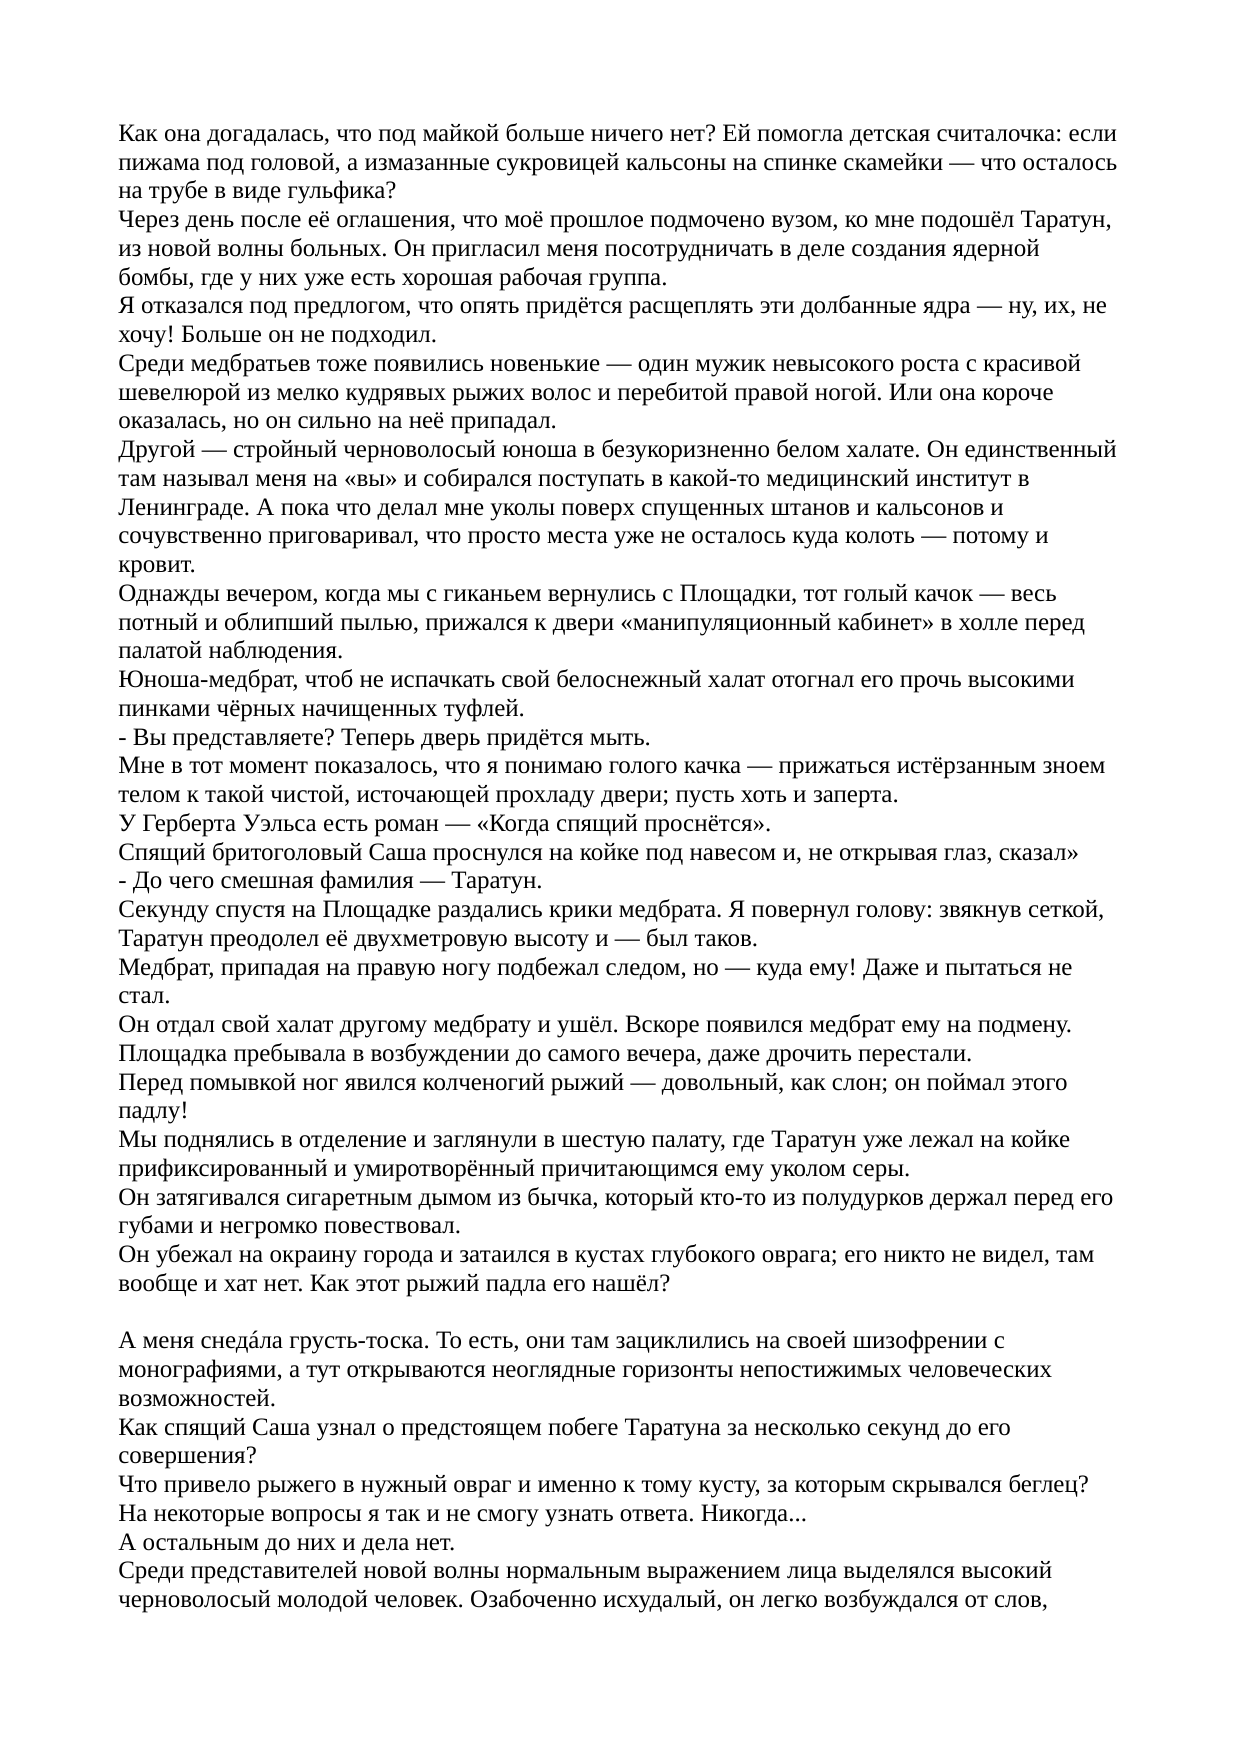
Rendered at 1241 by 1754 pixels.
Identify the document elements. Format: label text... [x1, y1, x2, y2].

text Я отказался под предлогом, что опять придётся расщеплять эти долбанные ядра — ну, их, не хочу! Больше он не подходил. [118, 291, 1122, 348]
text На некоторые вопросы я так и не смогу узнать ответа. Никогда... [118, 1498, 1122, 1527]
text Секунду спустя на Площадке раздались крики медбрата. Я повернул голову: звякнув сеткой, Таратун преодолел её двухметровую высоту и — был таков. [118, 894, 1122, 952]
text Он убежал на окраину города и затаился в кустах глубокого оврага; его никто не видел, там вообще и хат нет. Как этот рыжий падла его нашёл? [118, 1239, 1122, 1297]
text Мы поднялись в отделение и заглянули в шестую палату, где Таратун уже лежал на койке прификсированный и умиротворённый причитающимся ему уколом серы. [118, 1124, 1122, 1182]
text Спящий бритоголовый Саша проснулся на койке под навесом и, не открывая глаз, сказал» [118, 837, 1122, 866]
text - Вы представляете? Теперь дверь придётся мыть. [118, 722, 1122, 751]
text Медбрат, припадая на правую ногу подбежал следом, но — куда ему! Даже и пытаться не стал. [118, 952, 1122, 1009]
text Как спящий Саша узнал о предстоящем побеге Таратуна за несколько секунд до его совершения? [118, 1412, 1122, 1469]
text Площадка пребывала в возбуждении до самого вечера, даже дрочить перестали. [118, 1038, 1122, 1067]
text Другой — стройный черноволосый юноша в безукоризненно белом халате. Он единственный там называл меня на «вы» и собирался поступать в какой-то медицинский институт в Ленинграде. А пока что делал мне уколы поверх спущенных штанов и кальсонов и сочувственно приговаривал, что просто места уже не осталось куда колоть — потому и кровит. [118, 434, 1122, 578]
text Через день после её оглашения, что моё прошлое подмочено вузом, ко мне подошёл Таратун, из новой волны больных. Он пригласил меня посотрудничать в деле создания ядерной бомбы, где у них уже есть хорошая рабочая группа. [118, 204, 1122, 291]
text Он отдал свой халат другому медбрату и ушёл. Вскоре появился медбрат ему на подмену. [118, 1009, 1122, 1038]
text Юноша-медбрат, чтоб не испачкать свой белоснежный халат отогнал его прочь высокими пинками чёрных начищенных туфлей. [118, 664, 1122, 722]
text Он затягивался сигаретным дымом из бычка, который кто-то из полудурков держал перед его губами и негромко повествовал. [118, 1182, 1122, 1239]
text А меня снедáла грусть-тоска. То есть, они там зациклились на своей шизофрении с монографиями, а тут открываются неоглядные горизонты непостижимых человеческих возможностей. [118, 1326, 1122, 1412]
text - До чего смешная фамилия — Таратун. [118, 866, 1122, 894]
text А остальным до них и дела нет. [118, 1527, 1122, 1556]
text Среди представителей новой волны нормальным выражением лица выделялся высокий черноволосый молодой человек. Озабоченно исхудалый, он легко возбуждался от слов, [118, 1556, 1122, 1613]
text Как она догадалась, что под майкой больше ничего нет? Ей помогла детская считалочка: если пижама под головой, а измазанные сукровицей кальсоны на спинке скамейки — что осталось на трубе в виде гульфика? [118, 118, 1122, 204]
text Мне в тот момент показалось, что я понимаю голого качка — прижаться истёрзанным зноем телом к такой чистой, источающей прохладу двери; пусть хоть и заперта. [118, 751, 1122, 808]
text Перед помывкой ног явился колченогий рыжий — довольный, как слон; он поймал этого падлу! [118, 1067, 1122, 1124]
text У Герберта Уэльса есть роман — «Когда спящий проснётся». [118, 808, 1122, 837]
text Что привело рыжего в нужный овраг и именно к тому кусту, за которым скрывался беглец? [118, 1469, 1122, 1498]
text Однажды вечером, когда мы с гиканьем вернулись с Площадки, тот голый качок — весь потный и облипший пылью, прижался к двери «манипуляционный кабинет» в холле перед палатой наблюдения. [118, 578, 1122, 664]
text Среди медбратьев тоже появились новенькие — один мужик невысокого роста с красивой шевелюрой из мелко кудрявых рыжих волос и перебитой правой ногой. Или она короче оказалась, но он сильно на неё припадал. [118, 348, 1122, 434]
